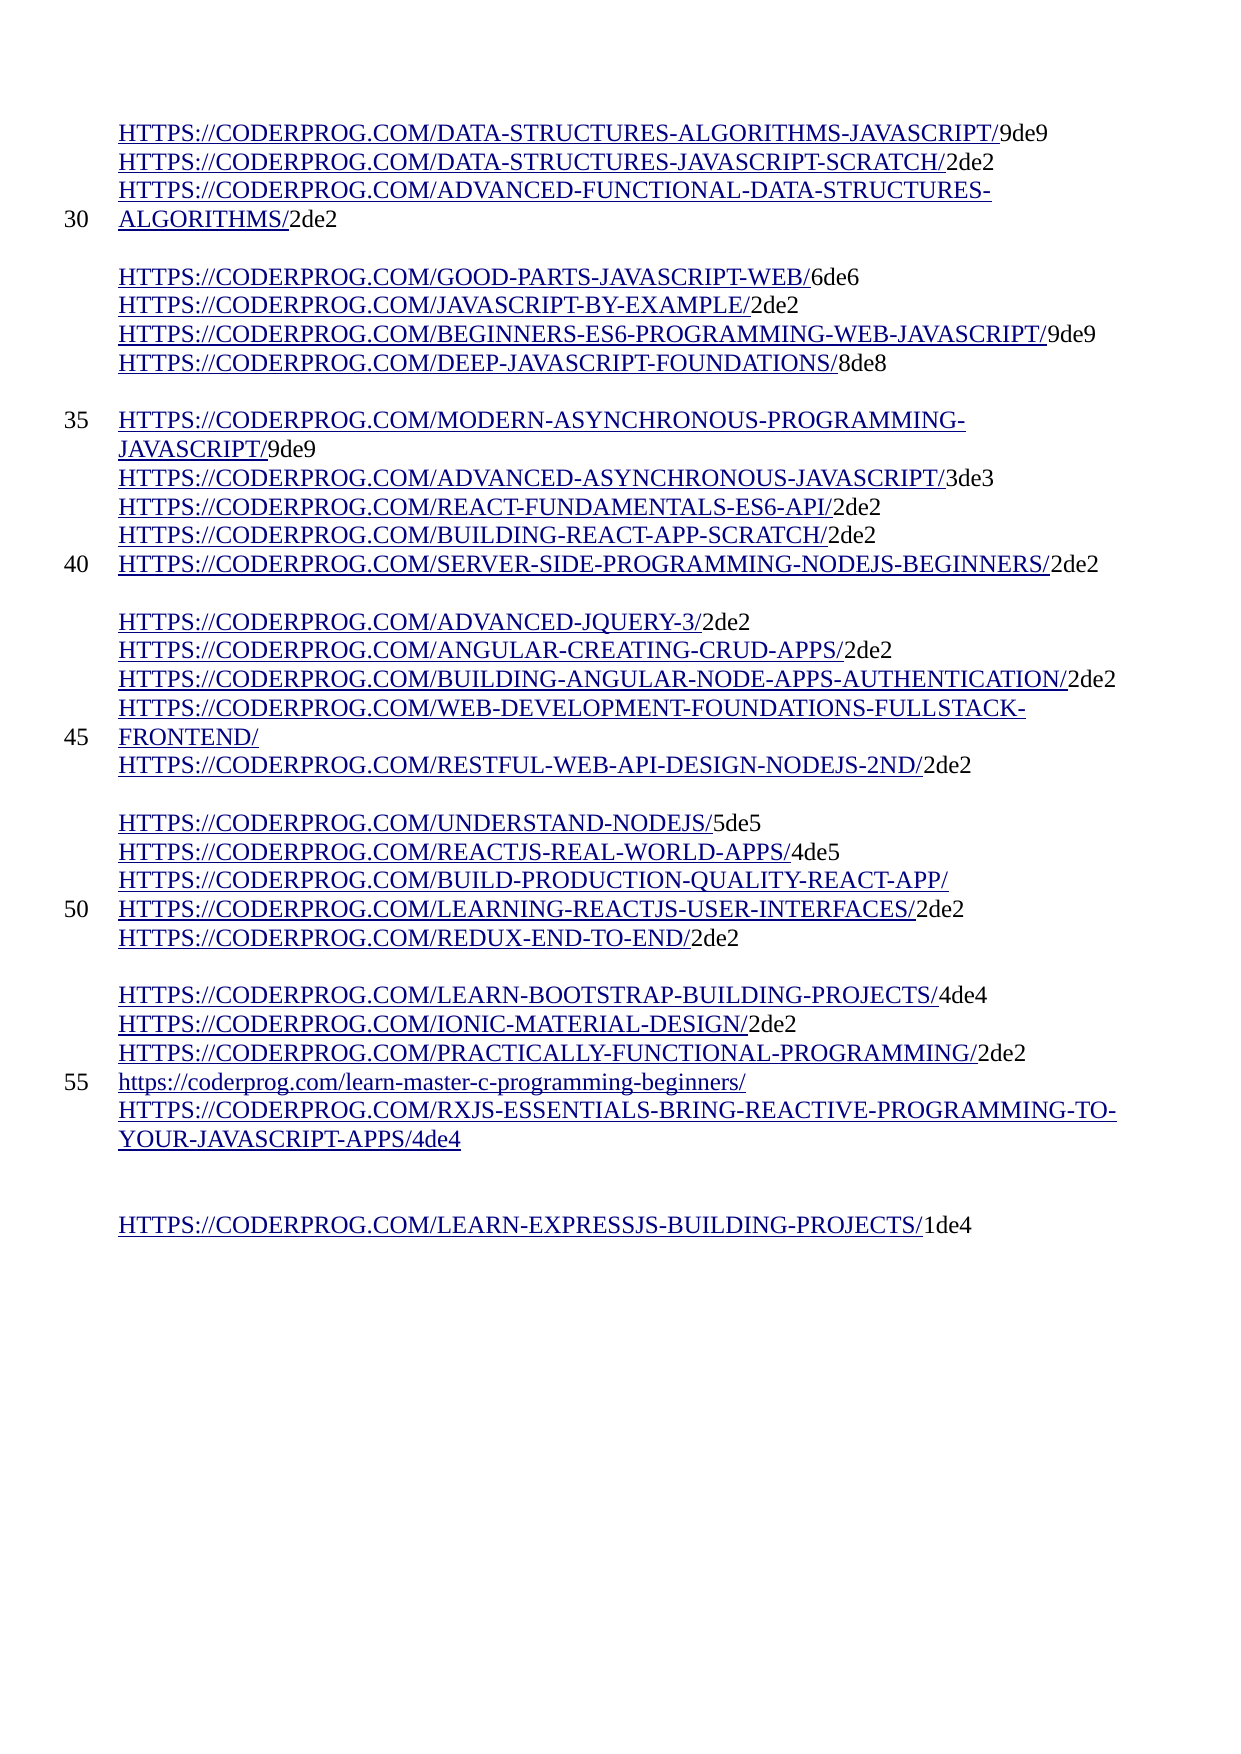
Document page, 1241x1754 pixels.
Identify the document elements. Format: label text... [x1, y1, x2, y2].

text HTTPS://CODERPROG.COM/REACT-FUNDAMENTALS-ES6-API/2de2 [118, 492, 1122, 521]
text HTTPS://CODERPROG.COM/BEGINNERS-ES6-PROGRAMMING-WEB-JAVASCRIPT/9de9 [118, 319, 1122, 348]
text HTTPS://CODERPROG.COM/BUILDING-ANGULAR-NODE-APPS-AUTHENTICATION/2de2 [118, 664, 1122, 693]
text HTTPS://CODERPROG.COM/LEARNING-REACTJS-USER-INTERFACES/2de2 [118, 894, 1122, 923]
text HTTPS://CODERPROG.COM/DATA-STRUCTURES-JAVASCRIPT-SCRATCH/2de2 [118, 147, 1122, 176]
text HTTPS://CODERPROG.COM/ADVANCED-ASYNCHRONOUS-JAVASCRIPT/3de3 [118, 463, 1122, 492]
text HTTPS://CODERPROG.COM/BUILD-PRODUCTION-QUALITY-REACT-APP/ [118, 866, 1122, 894]
text HTTPS://CODERPROG.COM/WEB-DEVELOPMENT-FOUNDATIONS-FULLSTACK-FRONTEND/ [118, 693, 1122, 751]
text HTTPS://CODERPROG.COM/DEEP-JAVASCRIPT-FOUNDATIONS/8de8 [118, 348, 1122, 377]
text HTTPS://CODERPROG.COM/RESTFUL-WEB-API-DESIGN-NODEJS-2ND/2de2 [118, 751, 1122, 779]
text HTTPS://CODERPROG.COM/GOOD-PARTS-JAVASCRIPT-WEB/6de6 [118, 262, 1122, 291]
text HTTPS://CODERPROG.COM/DATA-STRUCTURES-ALGORITHMS-JAVASCRIPT/9de9 [118, 118, 1122, 147]
text HTTPS://CODERPROG.COM/IONIC-MATERIAL-DESIGN/2de2 [118, 1009, 1122, 1038]
text https://coderprog.com/learn-master-c-programming-beginners/ [118, 1067, 1122, 1096]
text HTTPS://CODERPROG.COM/ANGULAR-CREATING-CRUD-APPS/2de2 [118, 636, 1122, 664]
text HTTPS://CODERPROG.COM/SERVER-SIDE-PROGRAMMING-NODEJS-BEGINNERS/2de2 [118, 549, 1122, 578]
text HTTPS://CODERPROG.COM/MODERN-ASYNCHRONOUS-PROGRAMMING-JAVASCRIPT/9de9 [118, 406, 1122, 463]
text HTTPS://CODERPROG.COM/REACTJS-REAL-WORLD-APPS/4de5 [118, 837, 1122, 866]
text HTTPS://CODERPROG.COM/JAVASCRIPT-BY-EXAMPLE/2de2 [118, 291, 1122, 319]
text HTTPS://CODERPROG.COM/PRACTICALLY-FUNCTIONAL-PROGRAMMING/2de2 [118, 1038, 1122, 1067]
text HTTPS://CODERPROG.COM/BUILDING-REACT-APP-SCRATCH/2de2 [118, 521, 1122, 549]
text HTTPS://CODERPROG.COM/UNDERSTAND-NODEJS/5de5 [118, 808, 1122, 837]
text HTTPS://CODERPROG.COM/REDUX-END-TO-END/2de2 [118, 923, 1122, 952]
text HTTPS://CODERPROG.COM/LEARN-BOOTSTRAP-BUILDING-PROJECTS/4de4 [118, 981, 1122, 1009]
text HTTPS://CODERPROG.COM/LEARN-EXPRESSJS-BUILDING-PROJECTS/1de4 [118, 1211, 1122, 1239]
text HTTPS://CODERPROG.COM/RXJS-ESSENTIALS-BRING-REACTIVE-PROGRAMMING-TO-YOUR-JAVASCRIPT-APPS/4de4 [118, 1096, 1122, 1153]
text HTTPS://CODERPROG.COM/ADVANCED-FUNCTIONAL-DATA-STRUCTURES-ALGORITHMS/2de2 [118, 176, 1122, 233]
text HTTPS://CODERPROG.COM/ADVANCED-JQUERY-3/2de2 [118, 607, 1122, 636]
